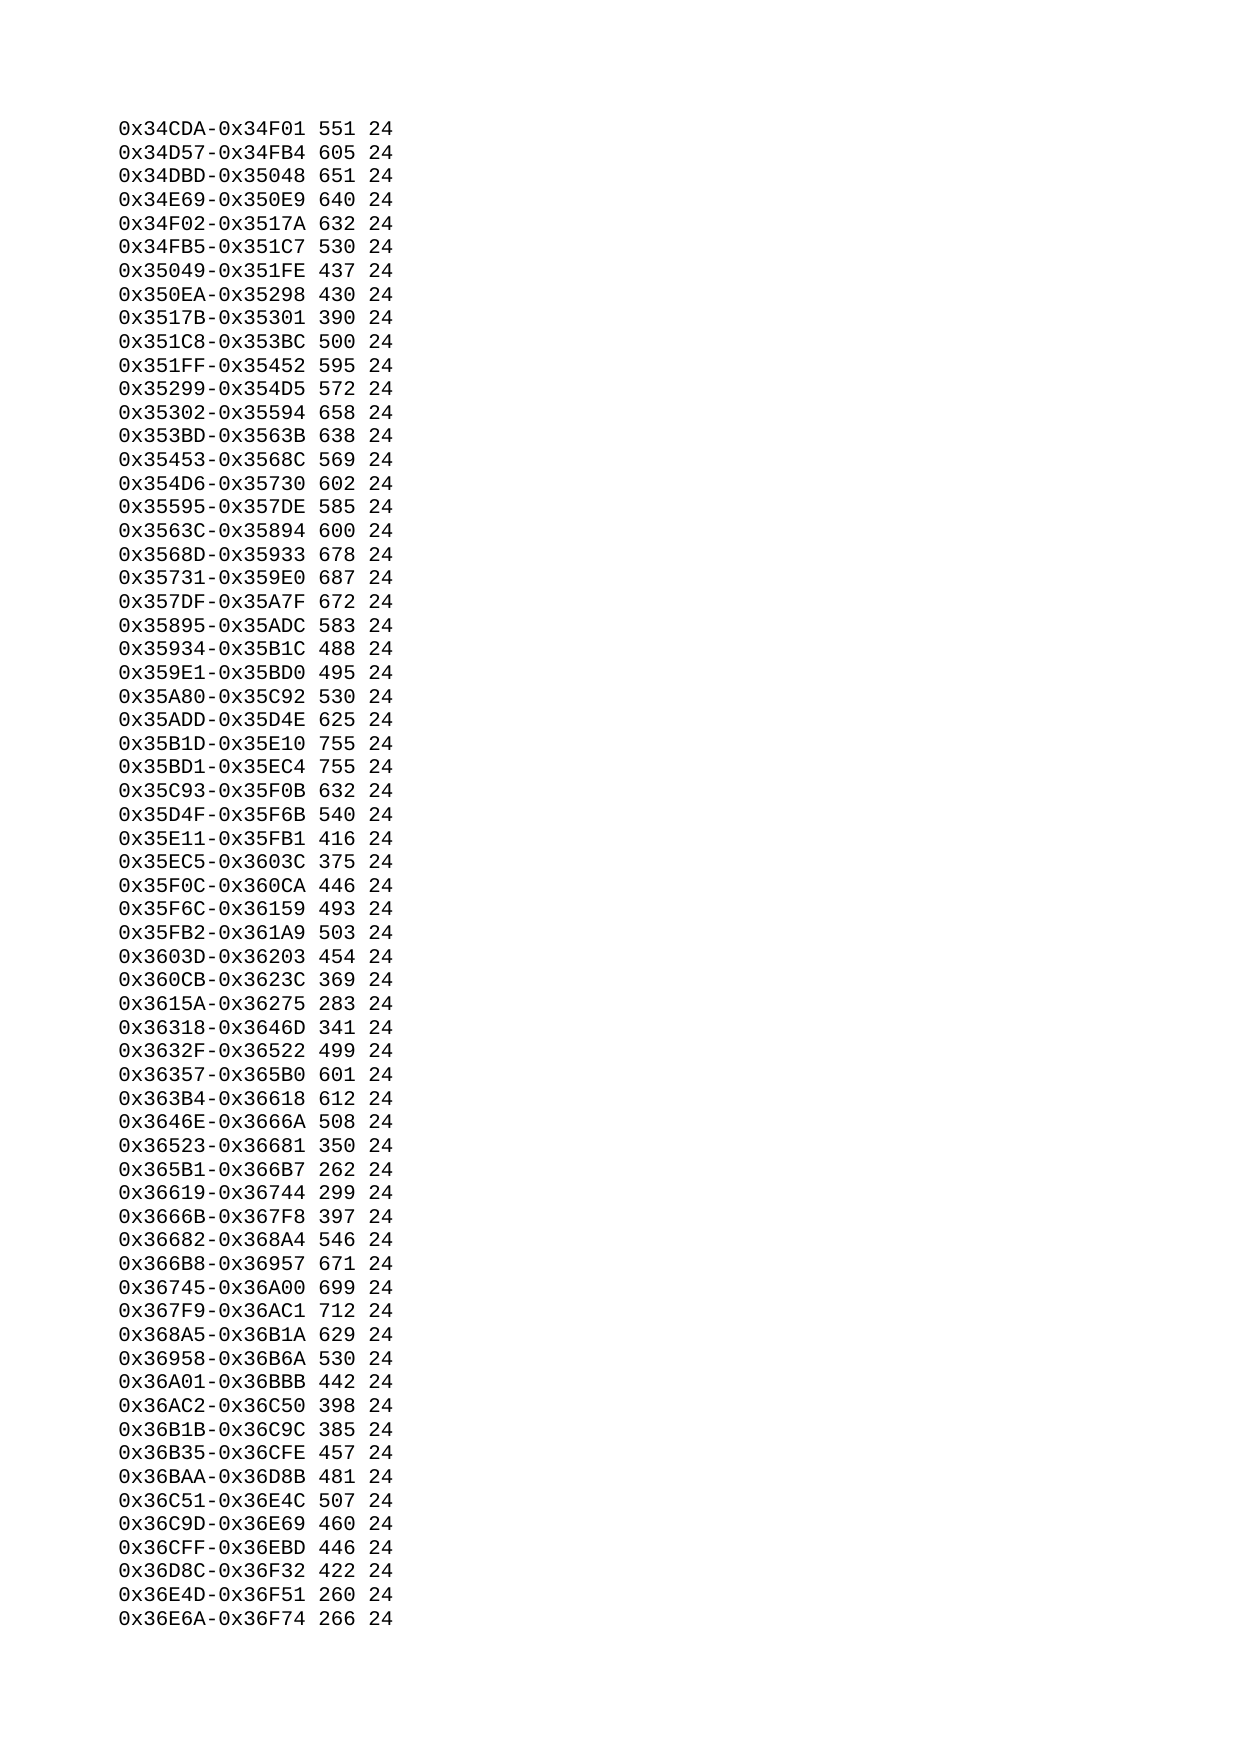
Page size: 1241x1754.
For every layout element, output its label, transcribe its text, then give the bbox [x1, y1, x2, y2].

text 0x34CDA-0x34F01 551 24 [118, 118, 1122, 142]
text 0x350EA-0x35298 430 24 [118, 284, 1122, 307]
text 0x35595-0x357DE 585 24 [118, 496, 1122, 520]
text 0x35D4F-0x35F6B 540 24 [118, 804, 1122, 827]
text 0x36C51-0x36E4C 507 24 [118, 1489, 1122, 1513]
text 0x351C8-0x353BC 500 24 [118, 331, 1122, 354]
text 0x34D57-0x34FB4 605 24 [118, 142, 1122, 165]
text 0x35F0C-0x360CA 446 24 [118, 875, 1122, 898]
text 0x3568D-0x35933 678 24 [118, 544, 1122, 567]
text 0x3563C-0x35894 600 24 [118, 520, 1122, 544]
text 0x35C93-0x35F0B 632 24 [118, 780, 1122, 804]
text 0x36AC2-0x36C50 398 24 [118, 1395, 1122, 1419]
text 0x3603D-0x36203 454 24 [118, 946, 1122, 969]
text 0x360CB-0x3623C 369 24 [118, 969, 1122, 993]
text 0x35FB2-0x361A9 503 24 [118, 922, 1122, 946]
text 0x368A5-0x36B1A 629 24 [118, 1324, 1122, 1348]
text 0x351FF-0x35452 595 24 [118, 354, 1122, 378]
text 0x35ADD-0x35D4E 625 24 [118, 709, 1122, 733]
text 0x36C9D-0x36E69 460 24 [118, 1513, 1122, 1537]
text 0x35049-0x351FE 437 24 [118, 260, 1122, 284]
text 0x36D8C-0x36F32 422 24 [118, 1561, 1122, 1584]
text 0x353BD-0x3563B 638 24 [118, 426, 1122, 449]
text 0x35299-0x354D5 572 24 [118, 378, 1122, 402]
text 0x36745-0x36A00 699 24 [118, 1277, 1122, 1300]
text 0x34DBD-0x35048 651 24 [118, 165, 1122, 189]
text 0x36318-0x3646D 341 24 [118, 1017, 1122, 1040]
text 0x36BAA-0x36D8B 481 24 [118, 1466, 1122, 1489]
text 0x3517B-0x35301 390 24 [118, 307, 1122, 331]
text 0x35731-0x359E0 687 24 [118, 567, 1122, 591]
text 0x36619-0x36744 299 24 [118, 1182, 1122, 1206]
text 0x34F02-0x3517A 632 24 [118, 213, 1122, 236]
text 0x3632F-0x36522 499 24 [118, 1040, 1122, 1064]
text 0x359E1-0x35BD0 495 24 [118, 662, 1122, 686]
text 0x35453-0x3568C 569 24 [118, 449, 1122, 473]
text 0x35A80-0x35C92 530 24 [118, 686, 1122, 709]
text 0x36A01-0x36BBB 442 24 [118, 1371, 1122, 1395]
text 0x363B4-0x36618 612 24 [118, 1088, 1122, 1111]
text 0x35302-0x35594 658 24 [118, 402, 1122, 426]
text 0x366B8-0x36957 671 24 [118, 1253, 1122, 1277]
text 0x35B1D-0x35E10 755 24 [118, 733, 1122, 757]
text 0x3646E-0x3666A 508 24 [118, 1111, 1122, 1135]
text 0x367F9-0x36AC1 712 24 [118, 1300, 1122, 1324]
text 0x3615A-0x36275 283 24 [118, 993, 1122, 1017]
text 0x35895-0x35ADC 583 24 [118, 615, 1122, 638]
text 0x35F6C-0x36159 493 24 [118, 898, 1122, 922]
text 0x36E4D-0x36F51 260 24 [118, 1584, 1122, 1608]
text 0x36B1B-0x36C9C 385 24 [118, 1419, 1122, 1442]
text 0x35BD1-0x35EC4 755 24 [118, 757, 1122, 780]
text 0x36958-0x36B6A 530 24 [118, 1348, 1122, 1371]
text 0x365B1-0x366B7 262 24 [118, 1158, 1122, 1182]
text 0x36357-0x365B0 601 24 [118, 1064, 1122, 1088]
text 0x36E6A-0x36F74 266 24 [118, 1608, 1122, 1631]
text 0x36CFF-0x36EBD 446 24 [118, 1537, 1122, 1561]
text 0x35EC5-0x3603C 375 24 [118, 851, 1122, 875]
text 0x3666B-0x367F8 397 24 [118, 1206, 1122, 1229]
text 0x34FB5-0x351C7 530 24 [118, 236, 1122, 260]
text 0x36523-0x36681 350 24 [118, 1135, 1122, 1158]
text 0x36682-0x368A4 546 24 [118, 1229, 1122, 1253]
text 0x36B35-0x36CFE 457 24 [118, 1442, 1122, 1466]
text 0x35E11-0x35FB1 416 24 [118, 827, 1122, 851]
text 0x357DF-0x35A7F 672 24 [118, 591, 1122, 615]
text 0x34E69-0x350E9 640 24 [118, 189, 1122, 213]
text 0x35934-0x35B1C 488 24 [118, 638, 1122, 662]
text 0x354D6-0x35730 602 24 [118, 473, 1122, 496]
